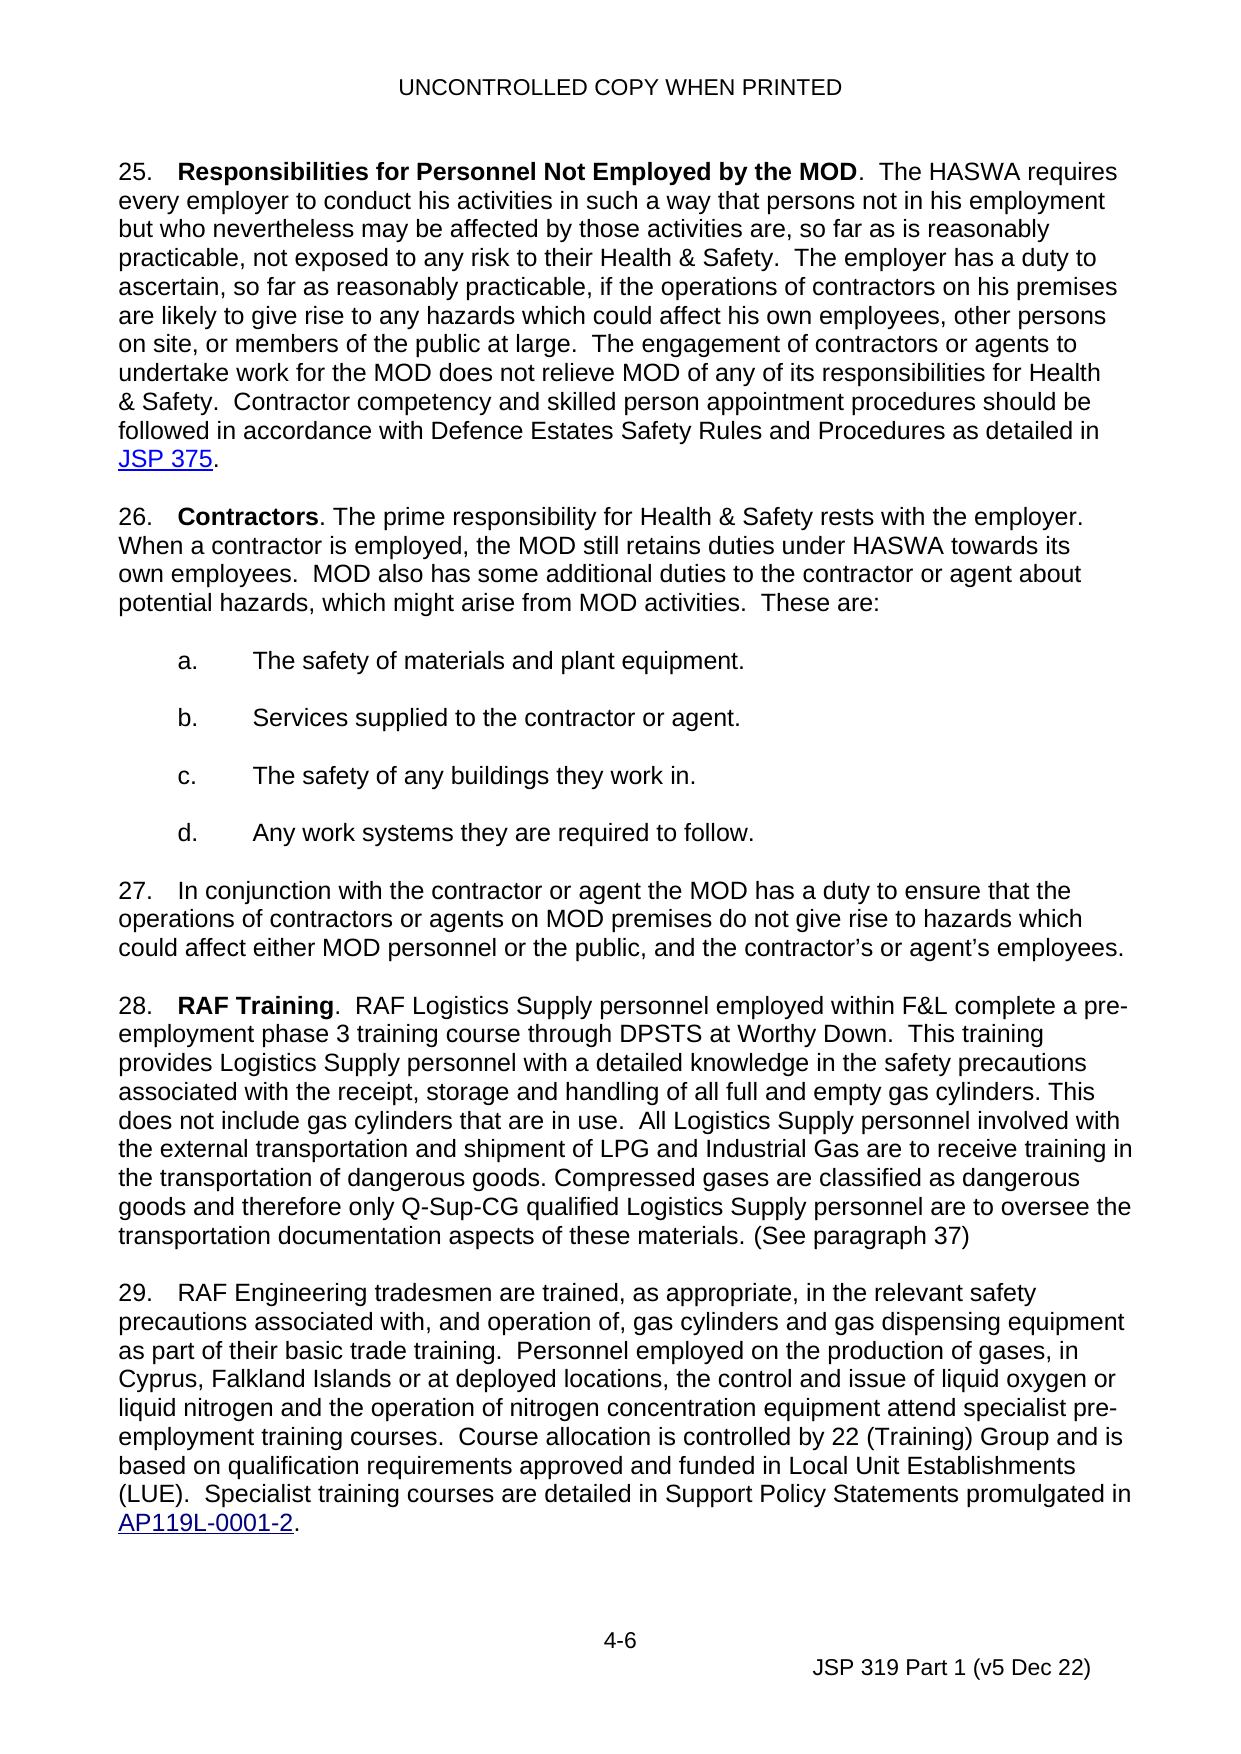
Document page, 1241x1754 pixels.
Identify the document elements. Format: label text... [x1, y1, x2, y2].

list The safety of materials and plant equipment. [177, 646, 1122, 674]
list RAF Training. RAF Logistics Supply personnel employed within F&L complete a pre-employment phase 3 training course through DPSTS at Worthy Down. This training provides Logistics Supply personnel with a detailed knowledge in the safety precautions associated with the receipt, storage and handling of all full and empty gas cylinders. This does not include gas cylinders that are in use. All Logistics Supply personnel involved with the external transportation and shipment of LPG and Industrial Gas are to receive training in the transportation of dangerous goods. Compressed gases are classified as dangerous goods and therefore only Q-Sup-CG qualified Logistics Supply personnel are to oversee the transportation documentation aspects of these materials. (See paragraph 37) [118, 991, 1137, 1249]
list Responsibilities for Personnel Not Employed by the MOD. The HASWA requires every employer to conduct his activities in such a way that persons not in his employment but who nevertheless may be affected by those activities are, so far as is reasonably practicable, not exposed to any risk to their Health & Safety. The employer has a duty to ascertain, so far as reasonably practicable, if the operations of contractors on his premises are likely to give rise to any hazards which could affect his own employees, other persons on site, or members of the public at large. The engagement of contractors or agents to undertake work for the MOD does not relieve MOD of any of its responsibilities for Health & Safety. Contractor competency and skilled person appointment procedures should be followed in accordance with Defence Estates Safety Rules and Procedures as detailed in JSP 375. [118, 157, 1122, 473]
list Any work systems they are required to follow. [177, 818, 1122, 847]
list Services supplied to the contractor or agent. [177, 703, 1122, 732]
list The safety of any buildings they work in. [177, 761, 1122, 789]
list RAF Engineering tradesmen are trained, as appropriate, in the relevant safety precautions associated with, and operation of, gas cylinders and gas dispensing equipment as part of their basic trade training. Personnel employed on the production of gases, in Cyprus, Falkland Islands or at deployed locations, the control and issue of liquid oxygen or liquid nitrogen and the operation of nitrogen concentration equipment attend specialist pre-employment training courses. Course allocation is controlled by 22 (Training) Group and is based on qualification requirements approved and funded in Local Unit Establishments (LUE). Specialist training courses are detailed in Support Policy Statements promulgated in AP119L-0001-2. [118, 1278, 1137, 1537]
list In conjunction with the contractor or agent the MOD has a duty to ensure that the operations of contractors or agents on MOD premises do not give rise to hazards which could affect either MOD personnel or the public, and the contractor’s or agent’s employees. [118, 876, 1137, 962]
list Contractors. The prime responsibility for Health & Safety rests with the employer. When a contractor is employed, the MOD still retains duties under HASWA towards its own employees. MOD also has some additional duties to the contractor or agent about potential hazards, which might arise from MOD activities. These are: [118, 502, 1122, 617]
